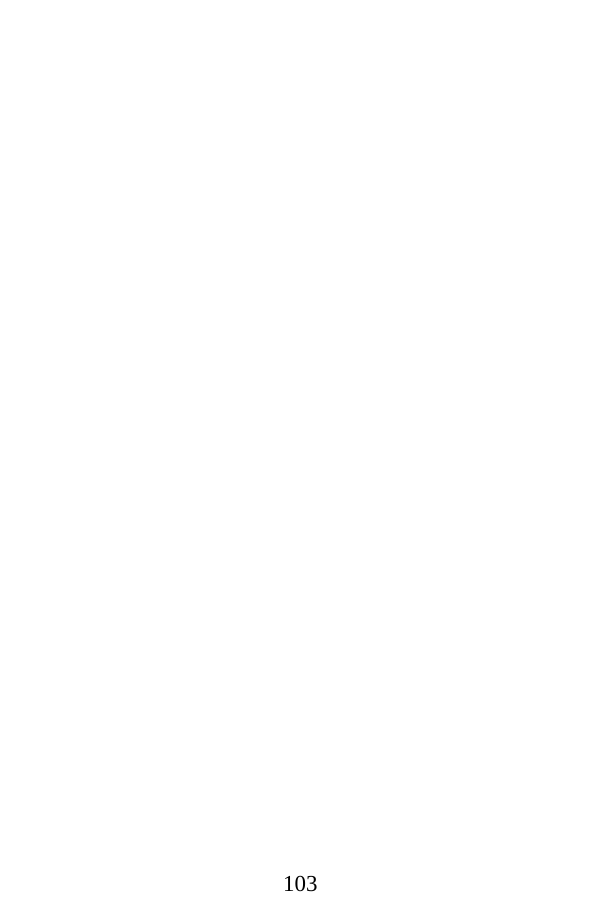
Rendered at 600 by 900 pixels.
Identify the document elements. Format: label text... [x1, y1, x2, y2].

text V.XXIV [37, 560, 562, 582]
text I respecced Tokup to fury prot, started soldering the Honeycrisp, ran a Strat Undead, finished the keyboard build, ran a DMT with Lucrylla, Lottiedottie, Pice, Camtoe, pasted pages in my journal.349 I left the house, walked to Battle Cat, ate a bowl of vegan chilli, went into Harvest, Asheville Guitar Pedals, The Bottle Shop asking about jobs with no luck (and purchasing a Go Brewing Salty AF Chelada,) back to Meyers.523 [37, 174, 562, 378]
text Woke, struggled to get up, played Wordle (QUASH in five,) made Hannah a coffee, sat on the floor, got a ride to Meyers.845 I quested in STV on Rogup, cleaned my room, tanked a DMW for warlock mount.122 I made a sandwich, took a bath, shaved, looked at my phone, made another sandwich,229 did STV quests on Rogup, alt banking.329 [37, 605, 562, 764]
text I broke the Honeycrisp, drove myself crazy trying to figure out why, destroyed my room, eventually realized it was one bent pin in the JST connector, tried to modify a cable for way too long, talked to Hannah on the phone, walked down to Downing, had fake karate practice, laid in bed until falling asleep. [37, 378, 562, 537]
text walked her home, went up to Bad Manners, ordered a drip, saw Emily and Dolly outside Revolve, asked if she was looking for employees. She said she had just hired someone but would let me know if it didn’t work out. I walked up Brevard and decided I wasn’t quite ready for a radical change.1116 [37, 37, 562, 174]
text I drove to Hannah’s, helped her pack, drove the Camry through standstill traffic onto 26, arrived at the Purple Onion, loaded in, set up, ate delicious [37, 764, 562, 832]
